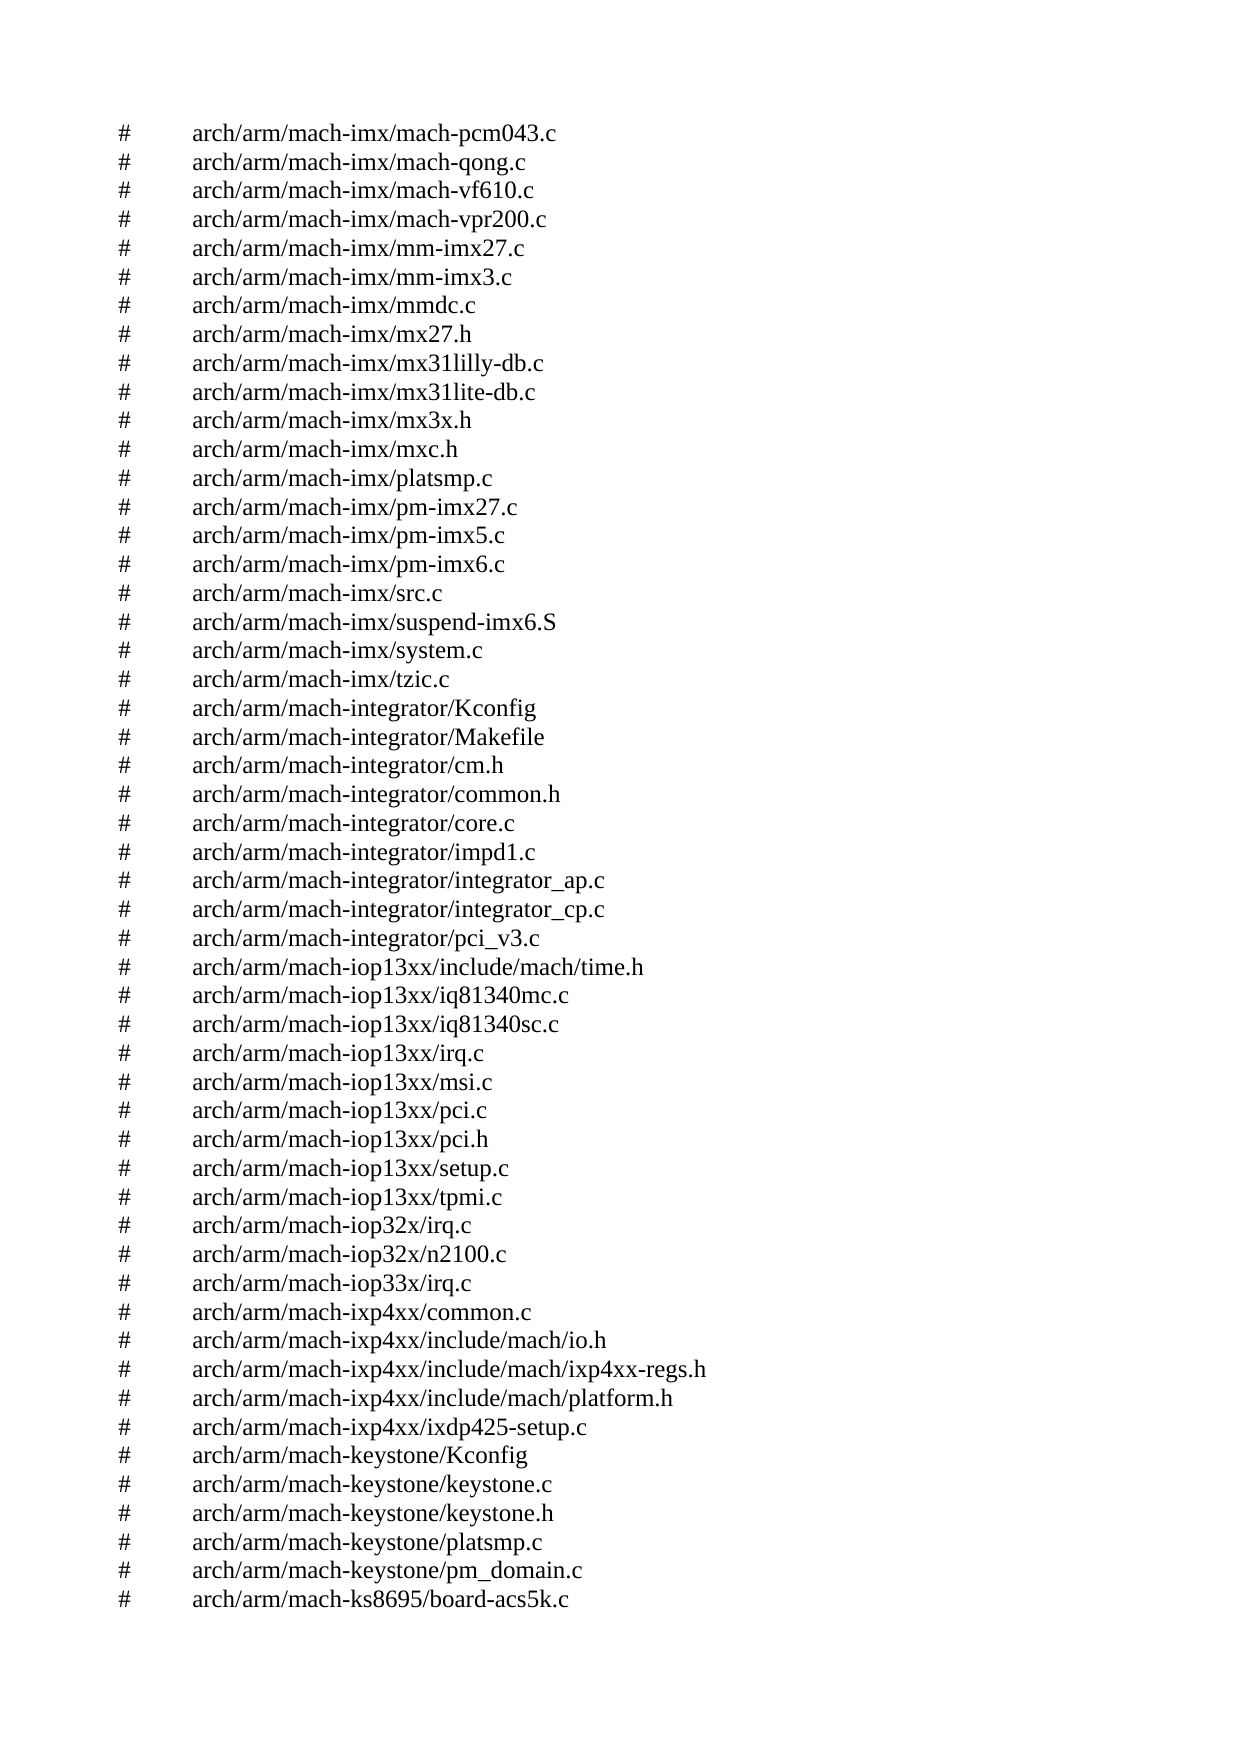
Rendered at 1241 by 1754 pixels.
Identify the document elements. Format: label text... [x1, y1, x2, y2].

text # arch/arm/mach-iop13xx/iq81340mc.c [118, 981, 1122, 1009]
text # arch/arm/mach-iop13xx/include/mach/time.h [118, 952, 1122, 981]
text # arch/arm/mach-integrator/cm.h [118, 751, 1122, 779]
text # arch/arm/mach-ixp4xx/common.c [118, 1297, 1122, 1326]
text # arch/arm/mach-integrator/common.h [118, 779, 1122, 808]
text # arch/arm/mach-imx/mx31lilly-db.c [118, 348, 1122, 377]
text # arch/arm/mach-iop13xx/tpmi.c [118, 1182, 1122, 1211]
text # arch/arm/mach-iop13xx/irq.c [118, 1038, 1122, 1067]
text # arch/arm/mach-imx/mx27.h [118, 319, 1122, 348]
text # arch/arm/mach-iop32x/n2100.c [118, 1239, 1122, 1268]
text # arch/arm/mach-ixp4xx/include/mach/ixp4xx-regs.h [118, 1354, 1122, 1383]
text # arch/arm/mach-imx/mach-qong.c [118, 147, 1122, 176]
text # arch/arm/mach-ks8695/board-acs5k.c [118, 1584, 1122, 1613]
text # arch/arm/mach-integrator/Kconfig [118, 693, 1122, 722]
text # arch/arm/mach-keystone/Kconfig [118, 1441, 1122, 1469]
text # arch/arm/mach-ixp4xx/ixdp425-setup.c [118, 1412, 1122, 1441]
text # arch/arm/mach-integrator/core.c [118, 808, 1122, 837]
text # arch/arm/mach-imx/mmdc.c [118, 291, 1122, 319]
text # arch/arm/mach-iop13xx/msi.c [118, 1067, 1122, 1096]
text # arch/arm/mach-keystone/pm_domain.c [118, 1556, 1122, 1584]
text # arch/arm/mach-imx/platsmp.c [118, 463, 1122, 492]
text # arch/arm/mach-iop13xx/setup.c [118, 1153, 1122, 1182]
text # arch/arm/mach-imx/mach-pcm043.c [118, 118, 1122, 147]
text # arch/arm/mach-iop13xx/pci.h [118, 1124, 1122, 1153]
text # arch/arm/mach-imx/pm-imx6.c [118, 549, 1122, 578]
text # arch/arm/mach-imx/pm-imx27.c [118, 492, 1122, 521]
text # arch/arm/mach-iop33x/irq.c [118, 1268, 1122, 1297]
text # arch/arm/mach-imx/pm-imx5.c [118, 521, 1122, 549]
text # arch/arm/mach-iop13xx/pci.c [118, 1096, 1122, 1124]
text # arch/arm/mach-imx/mm-imx27.c [118, 233, 1122, 262]
text # arch/arm/mach-imx/src.c [118, 578, 1122, 607]
text # arch/arm/mach-integrator/pci_v3.c [118, 923, 1122, 952]
text # arch/arm/mach-iop13xx/iq81340sc.c [118, 1009, 1122, 1038]
text # arch/arm/mach-imx/mm-imx3.c [118, 262, 1122, 291]
text # arch/arm/mach-integrator/impd1.c [118, 837, 1122, 866]
text # arch/arm/mach-iop32x/irq.c [118, 1211, 1122, 1239]
text # arch/arm/mach-imx/mx31lite-db.c [118, 377, 1122, 406]
text # arch/arm/mach-imx/suspend-imx6.S [118, 607, 1122, 636]
text # arch/arm/mach-keystone/platsmp.c [118, 1527, 1122, 1556]
text # arch/arm/mach-imx/mach-vf610.c [118, 176, 1122, 204]
text # arch/arm/mach-imx/tzic.c [118, 664, 1122, 693]
text # arch/arm/mach-imx/system.c [118, 636, 1122, 664]
text # arch/arm/mach-keystone/keystone.c [118, 1469, 1122, 1498]
text # arch/arm/mach-integrator/integrator_cp.c [118, 894, 1122, 923]
text # arch/arm/mach-integrator/integrator_ap.c [118, 866, 1122, 894]
text # arch/arm/mach-imx/mach-vpr200.c [118, 204, 1122, 233]
text # arch/arm/mach-imx/mxc.h [118, 434, 1122, 463]
text # arch/arm/mach-ixp4xx/include/mach/platform.h [118, 1383, 1122, 1412]
text # arch/arm/mach-integrator/Makefile [118, 722, 1122, 751]
text # arch/arm/mach-ixp4xx/include/mach/io.h [118, 1326, 1122, 1354]
text # arch/arm/mach-keystone/keystone.h [118, 1498, 1122, 1527]
text # arch/arm/mach-imx/mx3x.h [118, 406, 1122, 434]
